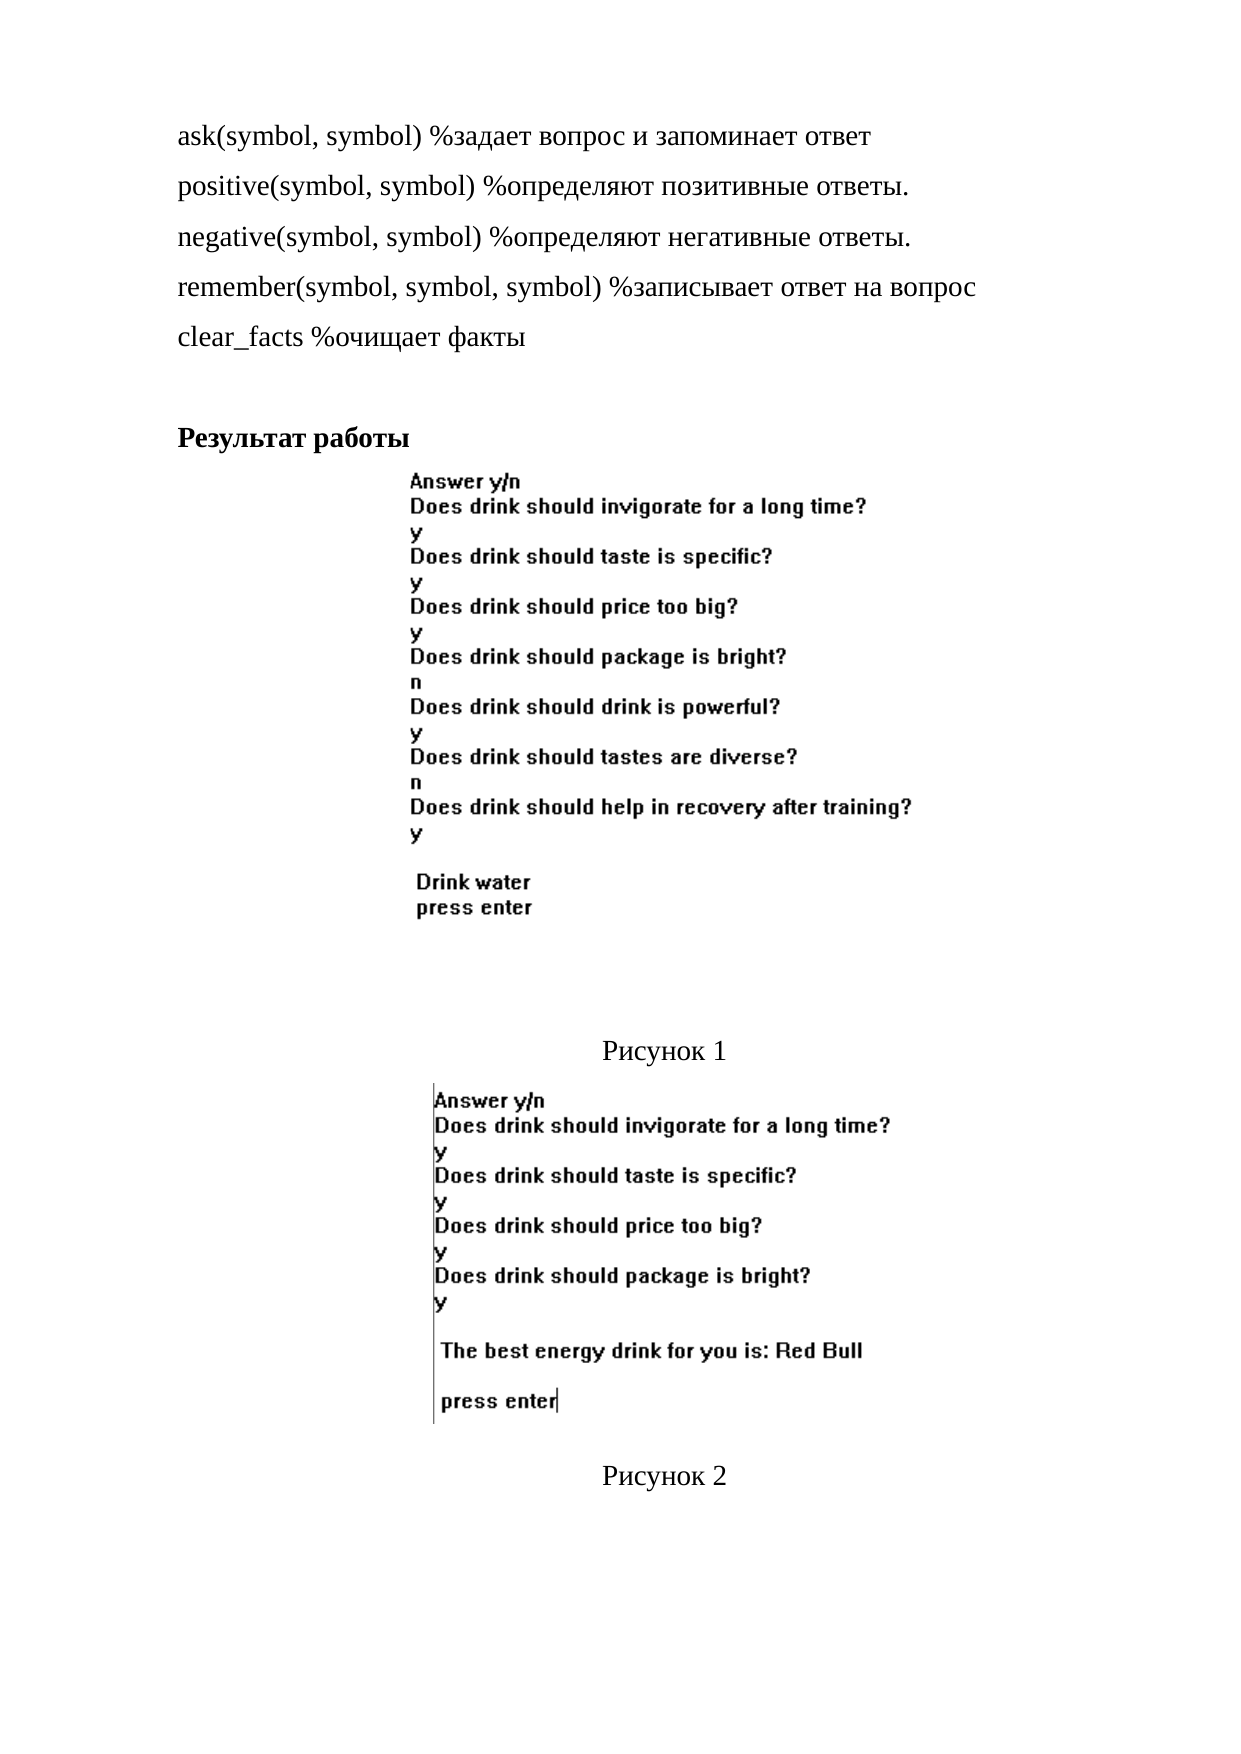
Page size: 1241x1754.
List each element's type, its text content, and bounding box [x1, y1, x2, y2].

text remember(symbol, symbol, symbol) %записывает ответ на вопрос [177, 269, 1152, 303]
text ask(symbol, symbol) %задает вопрос и запоминает ответ [177, 118, 1152, 152]
text Рисунок 1 [177, 1033, 1152, 1066]
text negative(symbol, symbol) %определяют негативные ответы. [177, 219, 1152, 252]
picture [410, 470, 919, 935]
text clear_facts %очищает факты [177, 319, 1152, 353]
picture [433, 1083, 896, 1424]
text positive(symbol, symbol) %определяют позитивные ответы. [177, 168, 1152, 202]
text Результат работы [177, 420, 1152, 453]
text Рисунок 2 [177, 1458, 1152, 1492]
